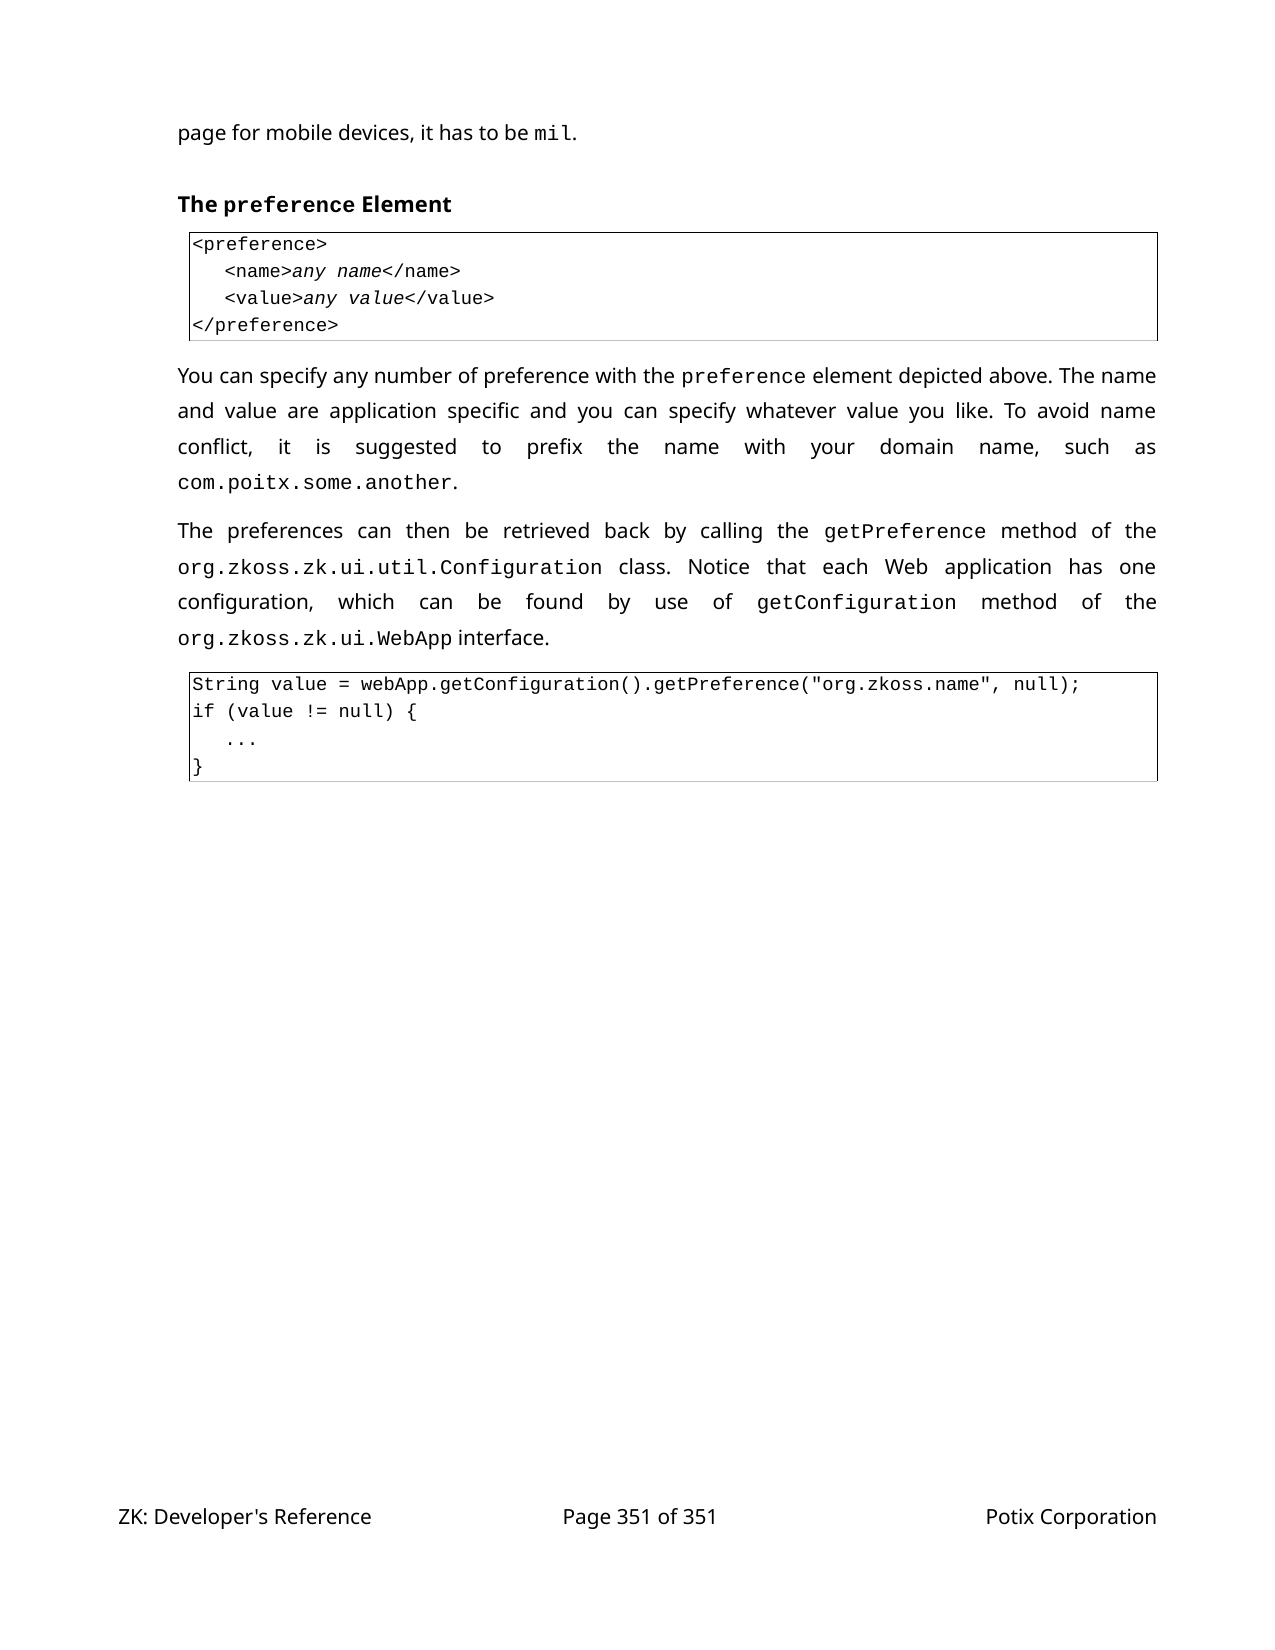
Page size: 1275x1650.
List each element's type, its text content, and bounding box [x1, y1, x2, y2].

subtitle The preference Element [177, 189, 1157, 219]
text page for mobile devices, it has to be mil. [177, 118, 1157, 147]
text String value = webApp.getConfiguration().getPreference("org.zkoss.name", null); [190, 673, 1157, 696]
text <value>any value</value> [190, 286, 1157, 310]
text <preference> [190, 233, 1157, 256]
text if (value != null) { [190, 699, 1157, 723]
text <name>any name</name> [190, 259, 1157, 283]
text The preferences can then be retrieved back by calling the getPreference method of the org.zkoss.zk.ui.util.Configuration class. Notice that each Web application has one configuration, which can be found by use of getConfiguration method of the org.zkoss.zk.ui.WebApp interface. [177, 516, 1157, 651]
text </preference> [190, 313, 1157, 340]
text } [190, 753, 1157, 781]
text ... [190, 726, 1157, 751]
text You can specify any number of preference with the preference element depicted above. The name and value are application specific and you can specify whatever value you like. To avoid name conflict, it is suggested to prefix the name with your domain name, such as com.poitx.some.another. [177, 361, 1157, 496]
